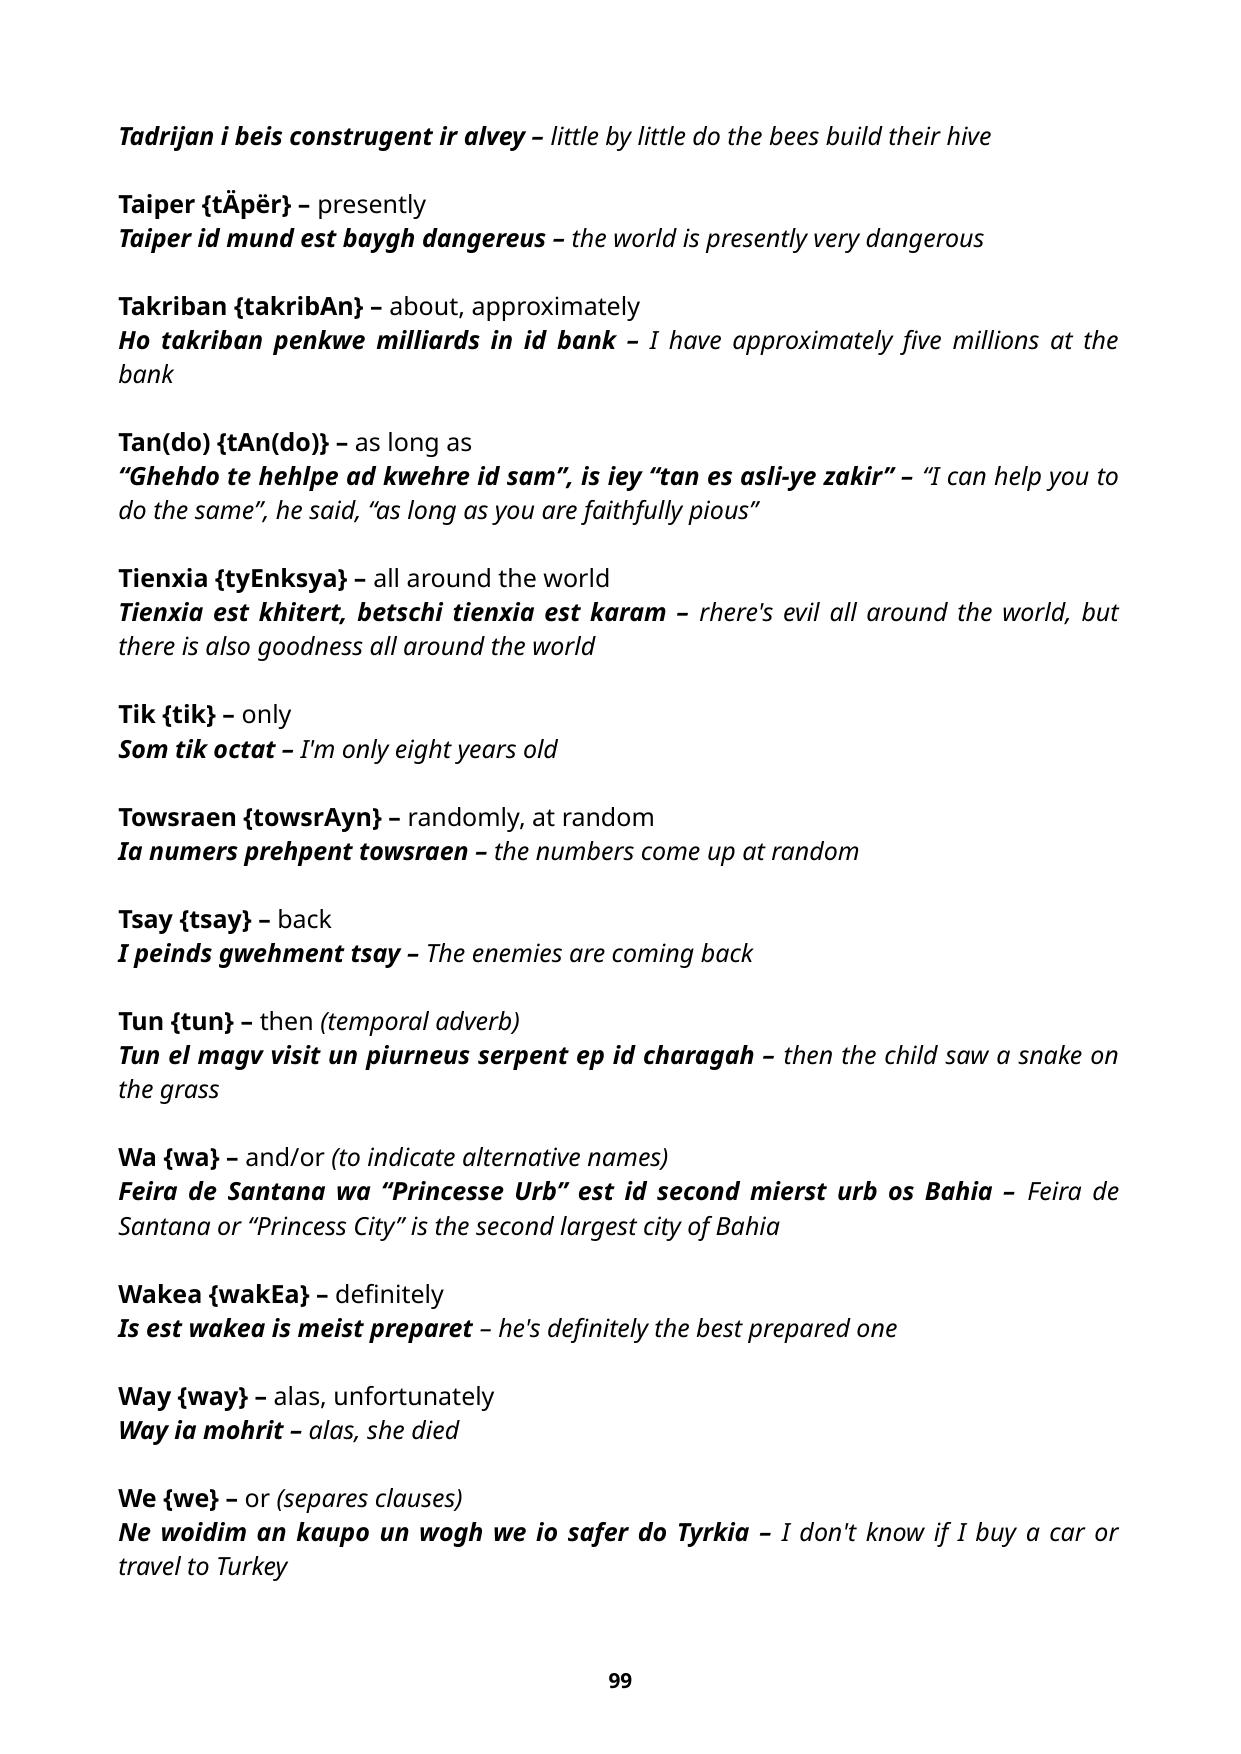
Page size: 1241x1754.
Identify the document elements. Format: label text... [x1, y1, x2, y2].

text Tun {tun} – then (temporal adverb) [118, 1004, 1122, 1038]
text Ho takriban penkwe milliards in id bank – I have approximately five millions at the bank [118, 322, 1122, 391]
text Towsraen {towsrAyn} – randomly, at random [118, 799, 1122, 833]
text Tienxia est khitert, betschi tienxia est karam – rhere's evil all around the world, but there is also goodness all around the world [118, 595, 1122, 663]
text Ia numers prehpent towsraen – the numbers come up at random [118, 833, 1122, 867]
text Tienxia {tyEnksya} – all around the world [118, 561, 1122, 595]
text Is est wakea is meist preparet – he's definitely the best prepared one [118, 1310, 1122, 1344]
text Tsay {tsay} – back [118, 902, 1122, 936]
text Way ia mohrit – alas, she died [118, 1412, 1122, 1447]
text Way {way} – alas, unfortunately [118, 1378, 1122, 1412]
text Som tik octat – I'm only eight years old [118, 731, 1122, 765]
text Wakea {wakEa} – definitely [118, 1276, 1122, 1310]
text Wa {wa} – and/or (to indicate alternative names) [118, 1140, 1122, 1174]
text Feira de Santana wa “Princesse Urb” est id second mierst urb os Bahia – Feira de Santana or “Princess City” is the second largest city of Bahia [118, 1174, 1122, 1242]
text Takriban {takribAn} – about, approximately [118, 288, 1122, 322]
text I peinds gwehment tsay – The enemies are coming back [118, 936, 1122, 970]
text Tadrijan i beis construgent ir alvey – little by little do the bees build their hive [118, 118, 1122, 152]
text “Ghehdo te hehlpe ad kwehre id sam”, is iey “tan es asli-ye zakir” – “I can help you to do the same”, he said, “as long as you are faithfully pious” [118, 459, 1122, 527]
text We {we} – or (separes clauses) [118, 1481, 1122, 1515]
text Ne woidim an kaupo un wogh we io safer do Tyrkia – I don't know if I buy a car or travel to Turkey [118, 1515, 1122, 1583]
text Tan(do) {tAn(do)} – as long as [118, 425, 1122, 459]
text Taiper {tÄpër} – presently [118, 186, 1122, 220]
text Tun el magv visit un piurneus serpent ep id charagah – then the child saw a snake on the grass [118, 1038, 1122, 1106]
text Tik {tik} – only [118, 697, 1122, 731]
text Taiper id mund est baygh dangereus – the world is presently very dangerous [118, 220, 1122, 254]
